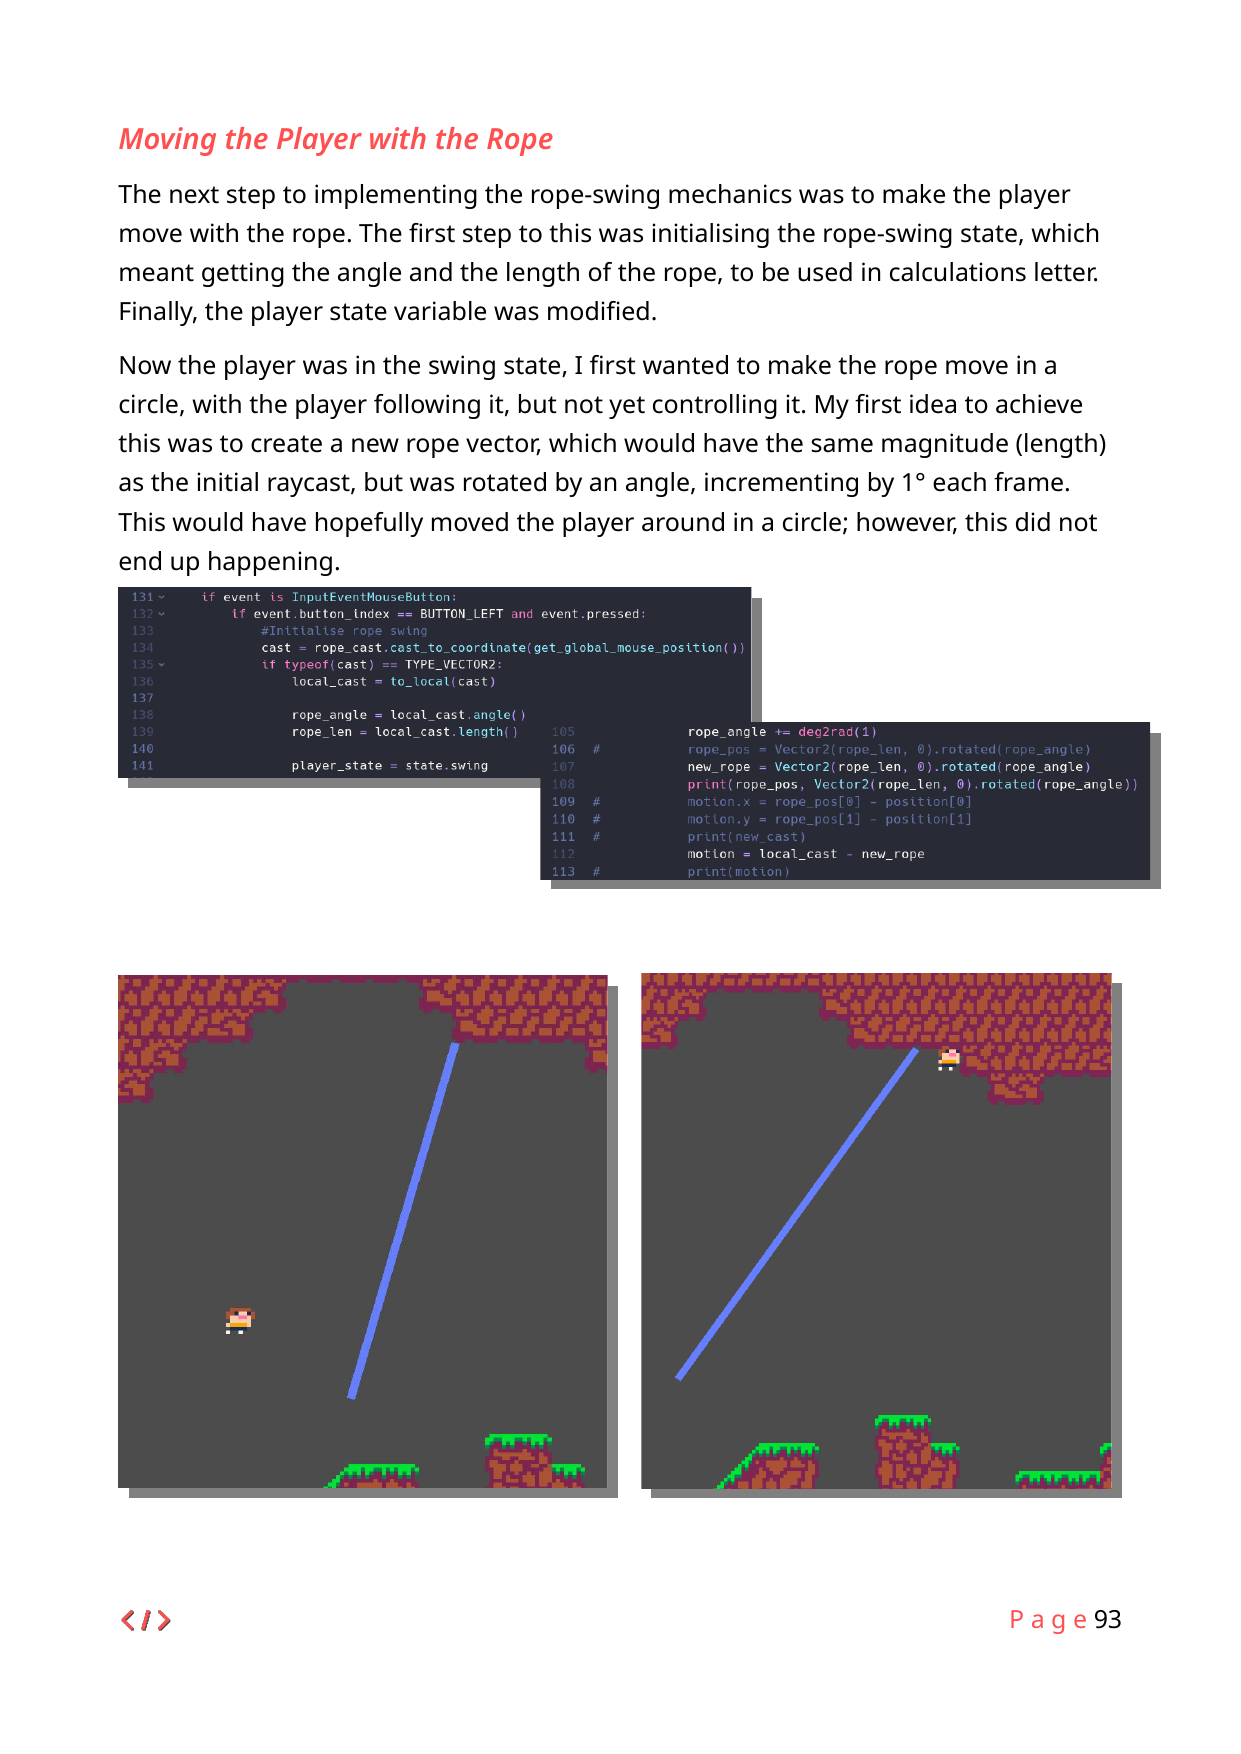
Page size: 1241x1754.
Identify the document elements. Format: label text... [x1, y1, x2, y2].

picture [118, 587, 1151, 880]
picture [118, 975, 608, 1488]
subtitle Moving the Player with the Rope [118, 118, 1122, 158]
picture [116, 1591, 175, 1649]
picture [641, 973, 1112, 1489]
text Now the player was in the swing state, I first wanted to make the rope move in a circle, with the player following it, but not yet controlling it. My first idea to achieve this was to create a new rope vector, which would have the same magnitude (length) as the initial raycast, but was rotated by an angle, incrementing by 1° each frame. This would have hopefully moved the player around in a circle; however, this did not end up happening. [118, 347, 1122, 577]
text The next step to implementing the rope-swing mechanics was to make the player move with the rope. The first step to this was initialising the rope-swing state, which meant getting the angle and the length of the rope, to be used in calculations letter. Finally, the player state variable was modified. [118, 176, 1122, 328]
